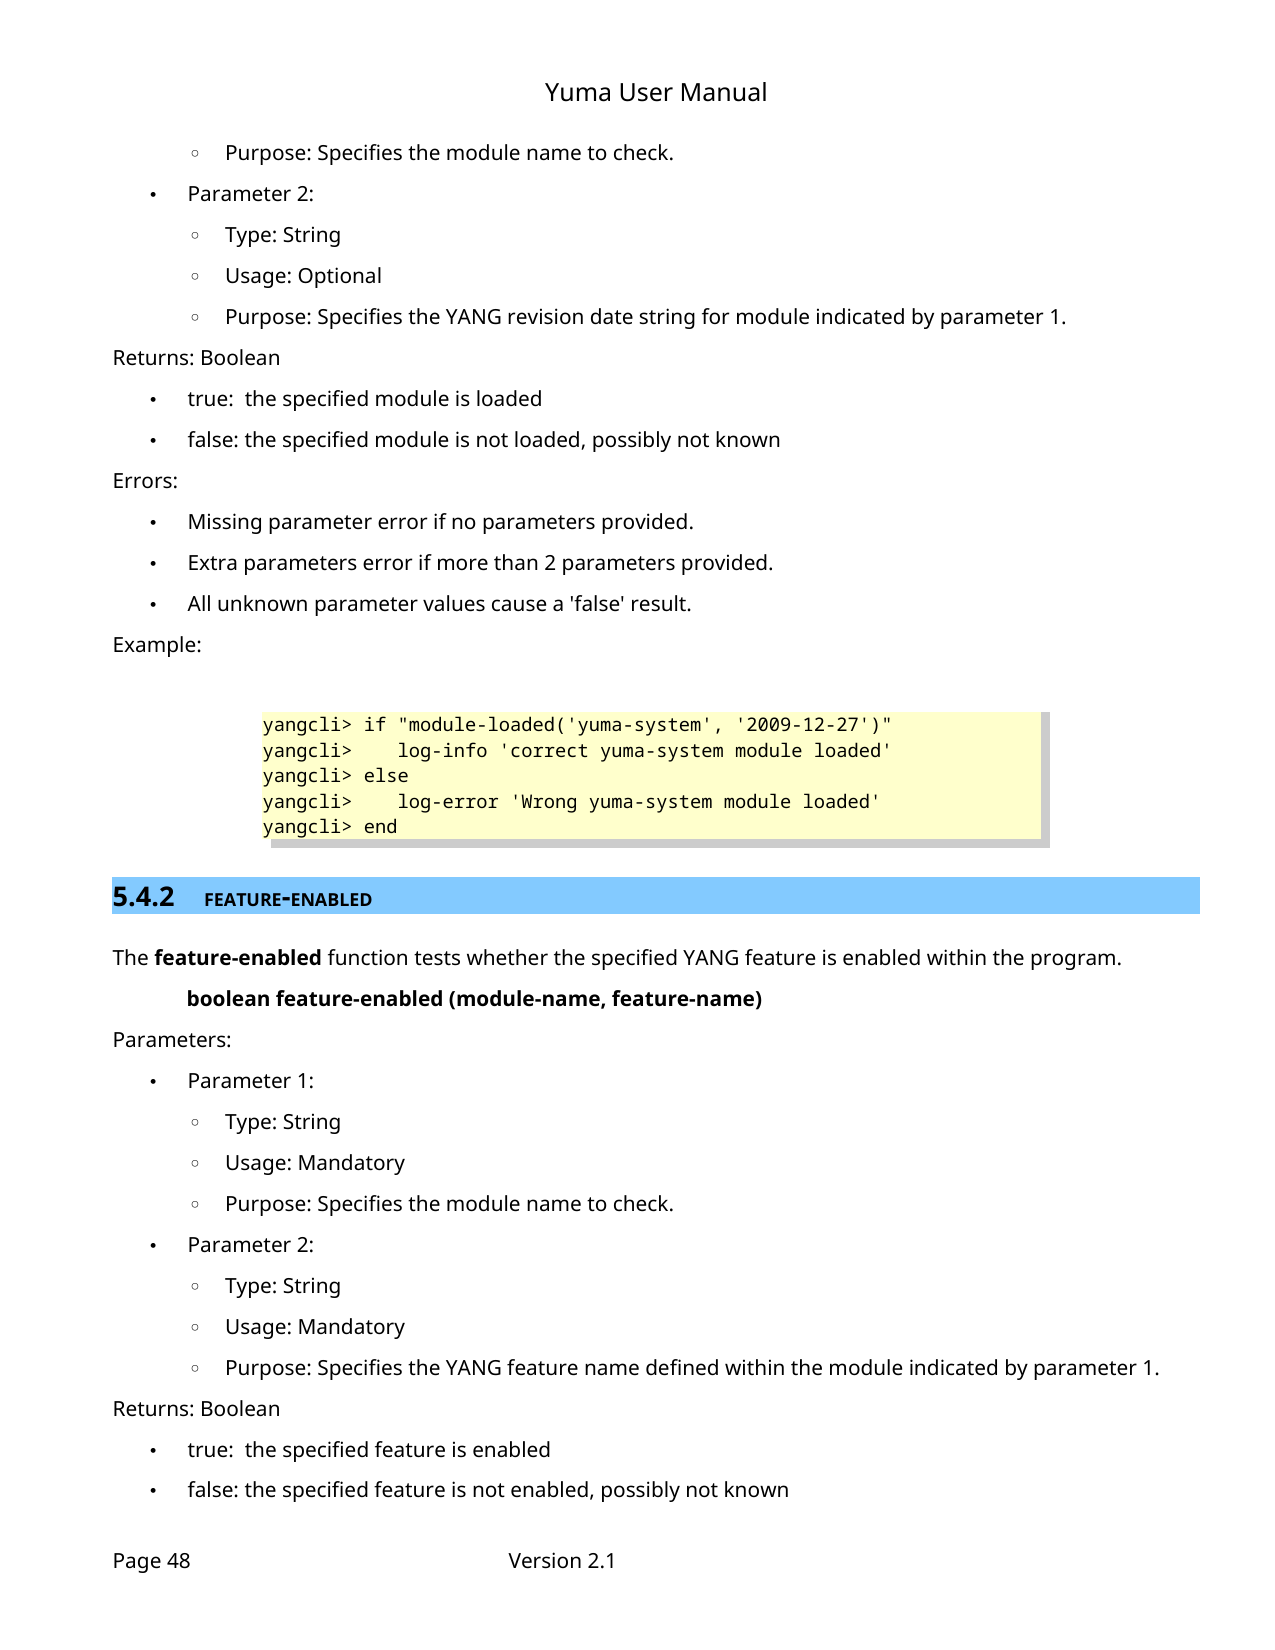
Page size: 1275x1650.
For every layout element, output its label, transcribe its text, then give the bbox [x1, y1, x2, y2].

list Purpose: Specifies the module name to check. [187, 1189, 1200, 1217]
list Purpose: Specifies the YANG revision date string for module indicated by parameter 1. [187, 302, 1200, 331]
text Parameters: [112, 1025, 1200, 1054]
text Returns: Boolean [112, 343, 1200, 372]
list Type: String [187, 220, 1200, 249]
list Parameter 1: [150, 1066, 1200, 1095]
list All unknown parameter values cause a 'false' result. [150, 589, 1200, 617]
text yangcli> end [262, 814, 1041, 839]
text yangcli> if "module-loaded('yuma-system', '2009-12-27')" [262, 712, 1041, 737]
text The feature-enabled function tests whether the specified YANG feature is enabled within the program. [112, 943, 1200, 972]
text Errors: [112, 466, 1200, 494]
list Extra parameters error if more than 2 parameters provided. [150, 548, 1200, 576]
text yangcli> else [262, 763, 1041, 788]
list false: the specified feature is not enabled, possibly not known [150, 1476, 1200, 1504]
list Usage: Mandatory [187, 1312, 1200, 1340]
list Usage: Optional [187, 261, 1200, 290]
list false: the specified module is not loaded, possibly not known [150, 425, 1200, 453]
list Parameter 2: [150, 1230, 1200, 1258]
text yangcli> log-error 'Wrong yuma-system module loaded' [262, 788, 1041, 814]
list Usage: Mandatory [187, 1148, 1200, 1177]
text boolean feature-enabled (module-name, feature-name) [112, 984, 1200, 1013]
list Type: String [187, 1271, 1200, 1299]
subtitle feature-enabled [112, 877, 1200, 914]
list Type: String [187, 1107, 1200, 1136]
list Purpose: Specifies the YANG feature name defined within the module indicated by parameter 1. [187, 1353, 1200, 1381]
list true: the specified feature is enabled [150, 1435, 1200, 1463]
text yangcli> log-info 'correct yuma-system module loaded' [262, 737, 1041, 763]
list Missing parameter error if no parameters provided. [150, 507, 1200, 535]
list Purpose: Specifies the module name to check. [187, 138, 1200, 167]
list Parameter 2: [150, 179, 1200, 208]
text Returns: Boolean [112, 1394, 1200, 1422]
list true: the specified module is loaded [150, 384, 1200, 413]
text Example: [112, 630, 1200, 658]
